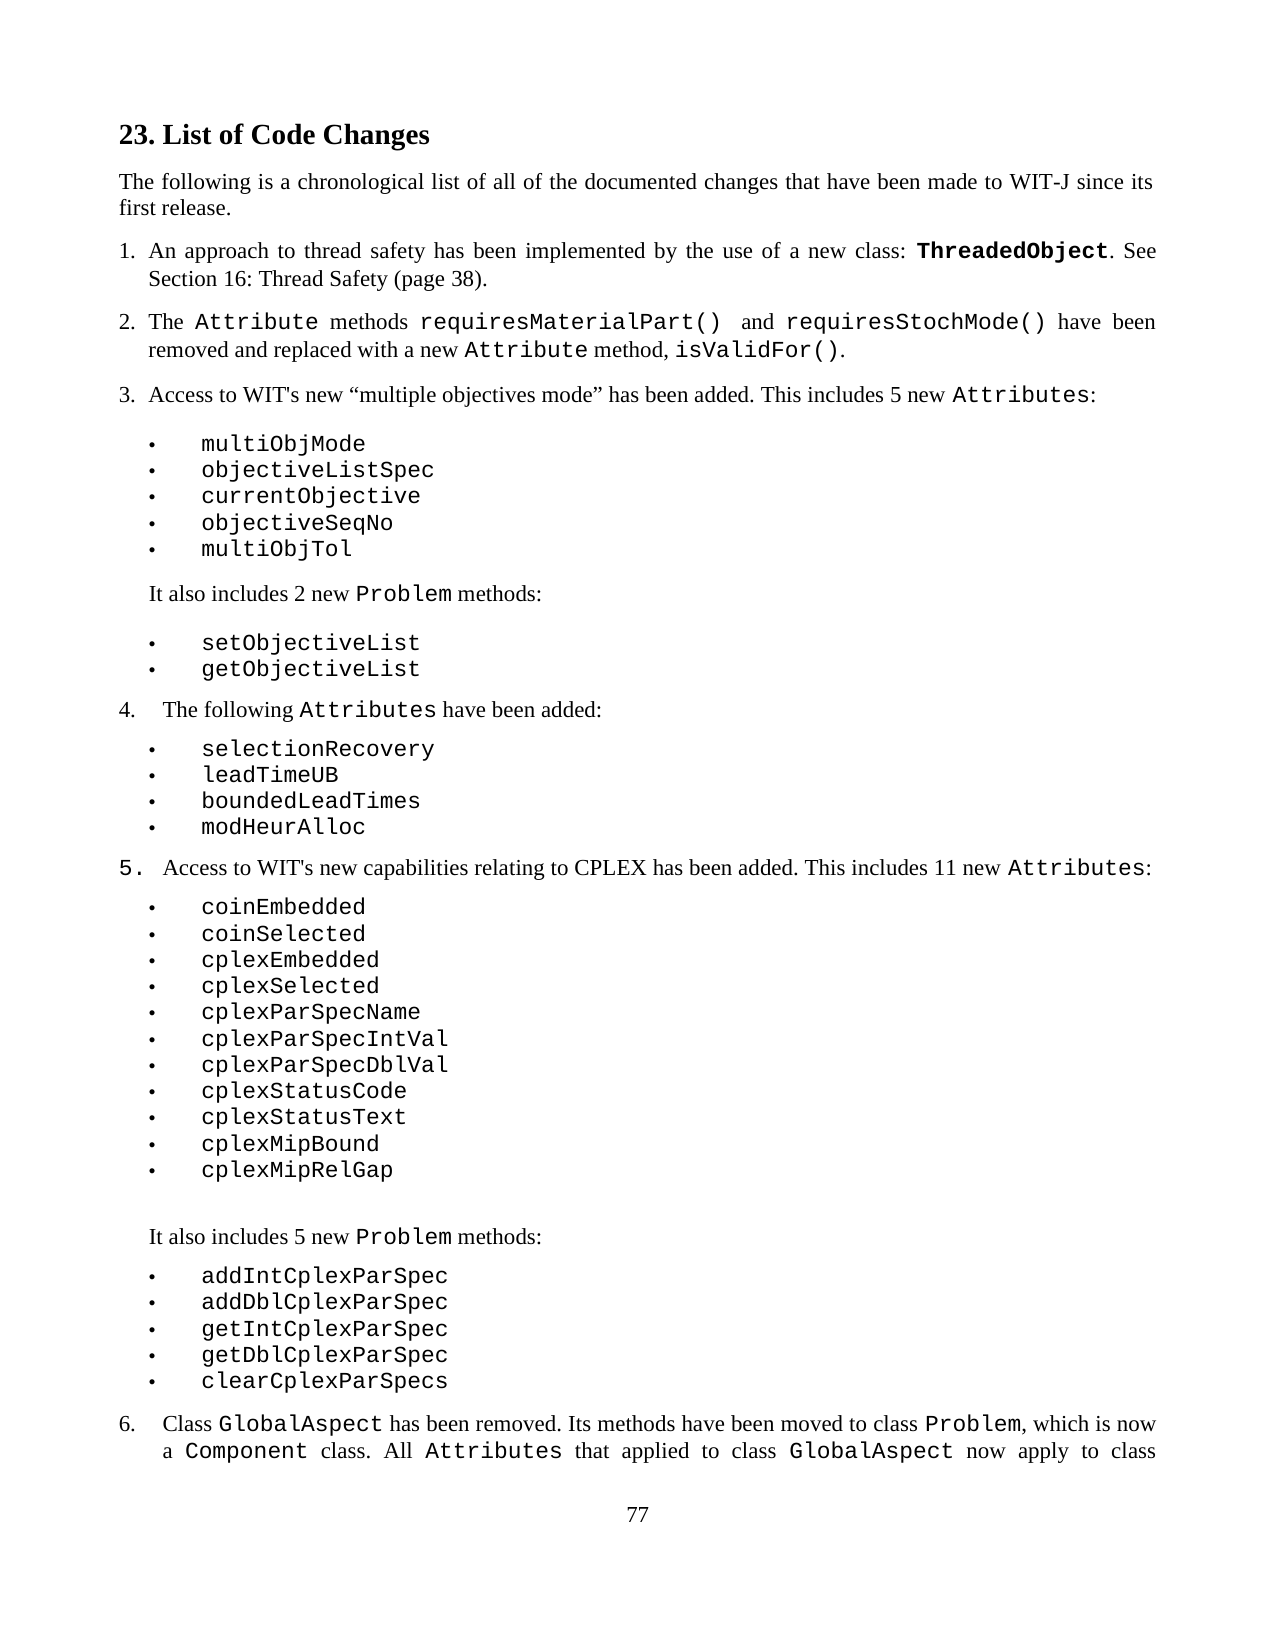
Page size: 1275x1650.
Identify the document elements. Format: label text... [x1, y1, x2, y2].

list objectiveListSpec [148, 458, 1156, 484]
list addIntCplexParSpec [148, 1264, 1156, 1290]
list selectionRecovery [148, 737, 1156, 763]
list modHeurAlloc [148, 815, 1156, 842]
list Class GlobalAspect has been removed. Its methods have been moved to class Problem, which is now a Component class. All Attributes that applied to class GlobalAspect now apply to class [118, 1410, 1156, 1465]
list cplexParSpecIntVal [148, 1027, 1156, 1053]
list cplexSelected [148, 974, 1156, 1000]
list boundedLeadTimes [148, 789, 1156, 815]
list setObjectiveList [148, 631, 1156, 657]
list cplexStatusCode [148, 1079, 1156, 1105]
list multiObjMode [148, 432, 1156, 458]
list addDblCplexParSpec [148, 1290, 1156, 1317]
list clearCplexParSpecs [148, 1369, 1156, 1395]
list Access to WIT's new capabilities relating to CPLEX has been added. This includes 11 new Attributes: [118, 855, 1156, 882]
subtitle List of Code Changes [118, 118, 1156, 151]
list currentObjective [148, 484, 1156, 511]
list coinSelected [148, 922, 1156, 948]
list getDblCplexParSpec [148, 1343, 1156, 1369]
text It also includes 2 new Problem methods: [148, 581, 1156, 609]
list multiObjTol [148, 537, 1156, 563]
text The following is a chronological list of all of the documented changes that have been made to WIT-J since its first release. [118, 169, 1156, 220]
list cplexMipBound [148, 1132, 1156, 1158]
list cplexParSpecDblVal [148, 1053, 1156, 1079]
list Access to WIT's new “multiple objectives mode” has been added. This includes 5 new Attributes: [118, 382, 1156, 409]
list cplexEmbedded [148, 948, 1156, 974]
list The following Attributes have been added: [118, 696, 1156, 724]
list The Attribute methods requiresMaterialPart() and requiresStochMode() have been removed and replaced with a new Attribute method, isValidFor(). [118, 309, 1156, 364]
list coinEmbedded [148, 895, 1156, 922]
list cplexParSpecName [148, 1000, 1156, 1027]
list objectiveSeqNo [148, 511, 1156, 537]
text It also includes 5 new Problem methods: [148, 1223, 1156, 1251]
list cplexMipRelGap [148, 1158, 1156, 1184]
list getObjectiveList [148, 657, 1156, 684]
list cplexStatusText [148, 1105, 1156, 1132]
list An approach to thread safety has been implemented by the use of a new class: ThreadedObject. See Section 16: Thread Safety (page 37). [118, 238, 1156, 291]
list getIntCplexParSpec [148, 1317, 1156, 1343]
list leadTimeUB [148, 763, 1156, 789]
